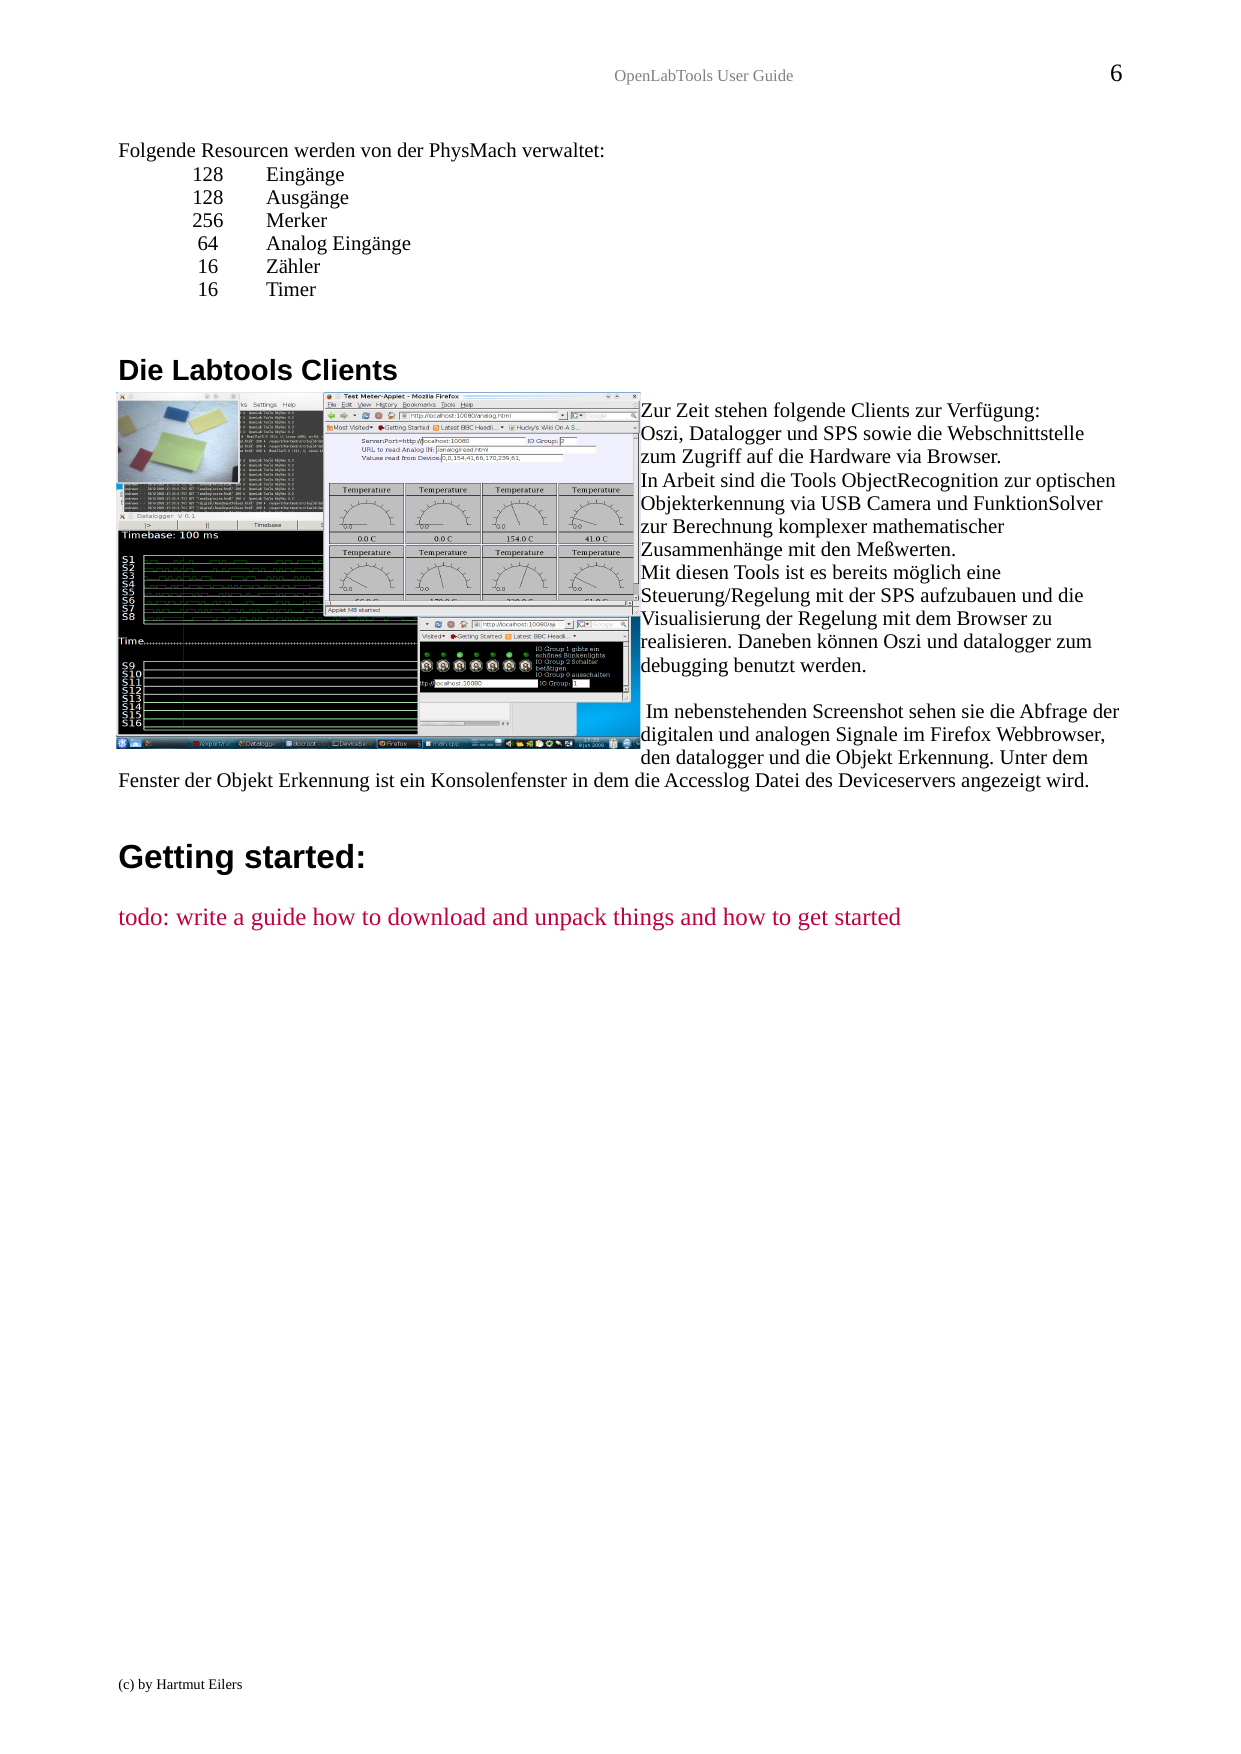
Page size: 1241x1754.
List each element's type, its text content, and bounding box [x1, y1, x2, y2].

text Mit diesen Tools ist es bereits möglich eine Steuerung/Regelung mit der SPS aufzubauen und die Visualisierung der Regelung mit dem Browser zu realisieren. Daneben können Oszi und datalogger zum debugging benutzt werden. [641, 561, 1122, 677]
picture [116, 392, 641, 749]
text Zur Zeit stehen folgende Clients zur Verfügung: [641, 399, 1122, 422]
text 64 Analog Eingänge [118, 232, 1122, 255]
text todo: write a guide how to download and unpack things and how to get started [118, 903, 1122, 931]
text In Arbeit sind die Tools ObjectRecognition zur optischen Objekterkennung via USB Camera und FunktionSolver zur Berechnung komplexer mathematischer Zusammenhänge mit den Meßwerten. [641, 468, 1122, 561]
text 16 Timer [118, 278, 1122, 301]
text 256 Merker [118, 209, 1122, 232]
text 16 Zähler [118, 255, 1122, 278]
text 128 Ausgänge [118, 186, 1122, 209]
subtitle Die Labtools Clients [118, 354, 1122, 387]
text Getting started: [118, 838, 1122, 876]
text Oszi, Datalogger und SPS sowie die Webschnittstelle zum Zugriff auf die Hardware via Browser. [641, 422, 1122, 468]
text 128 Eingänge [118, 162, 1122, 186]
text Folgende Resourcen werden von der PhysMach verwaltet: [118, 139, 1122, 162]
text Im nebenstehenden Screenshot sehen sie die Abfrage der digitalen und analogen Signale im Firefox Webbrowser, den datalogger und die Objekt Erkennung. Unter dem Fenster der Objekt Erkennung ist ein Konsolenfenster in dem die Accesslog Datei des Deviceservers angezeigt wird. [118, 700, 1122, 792]
